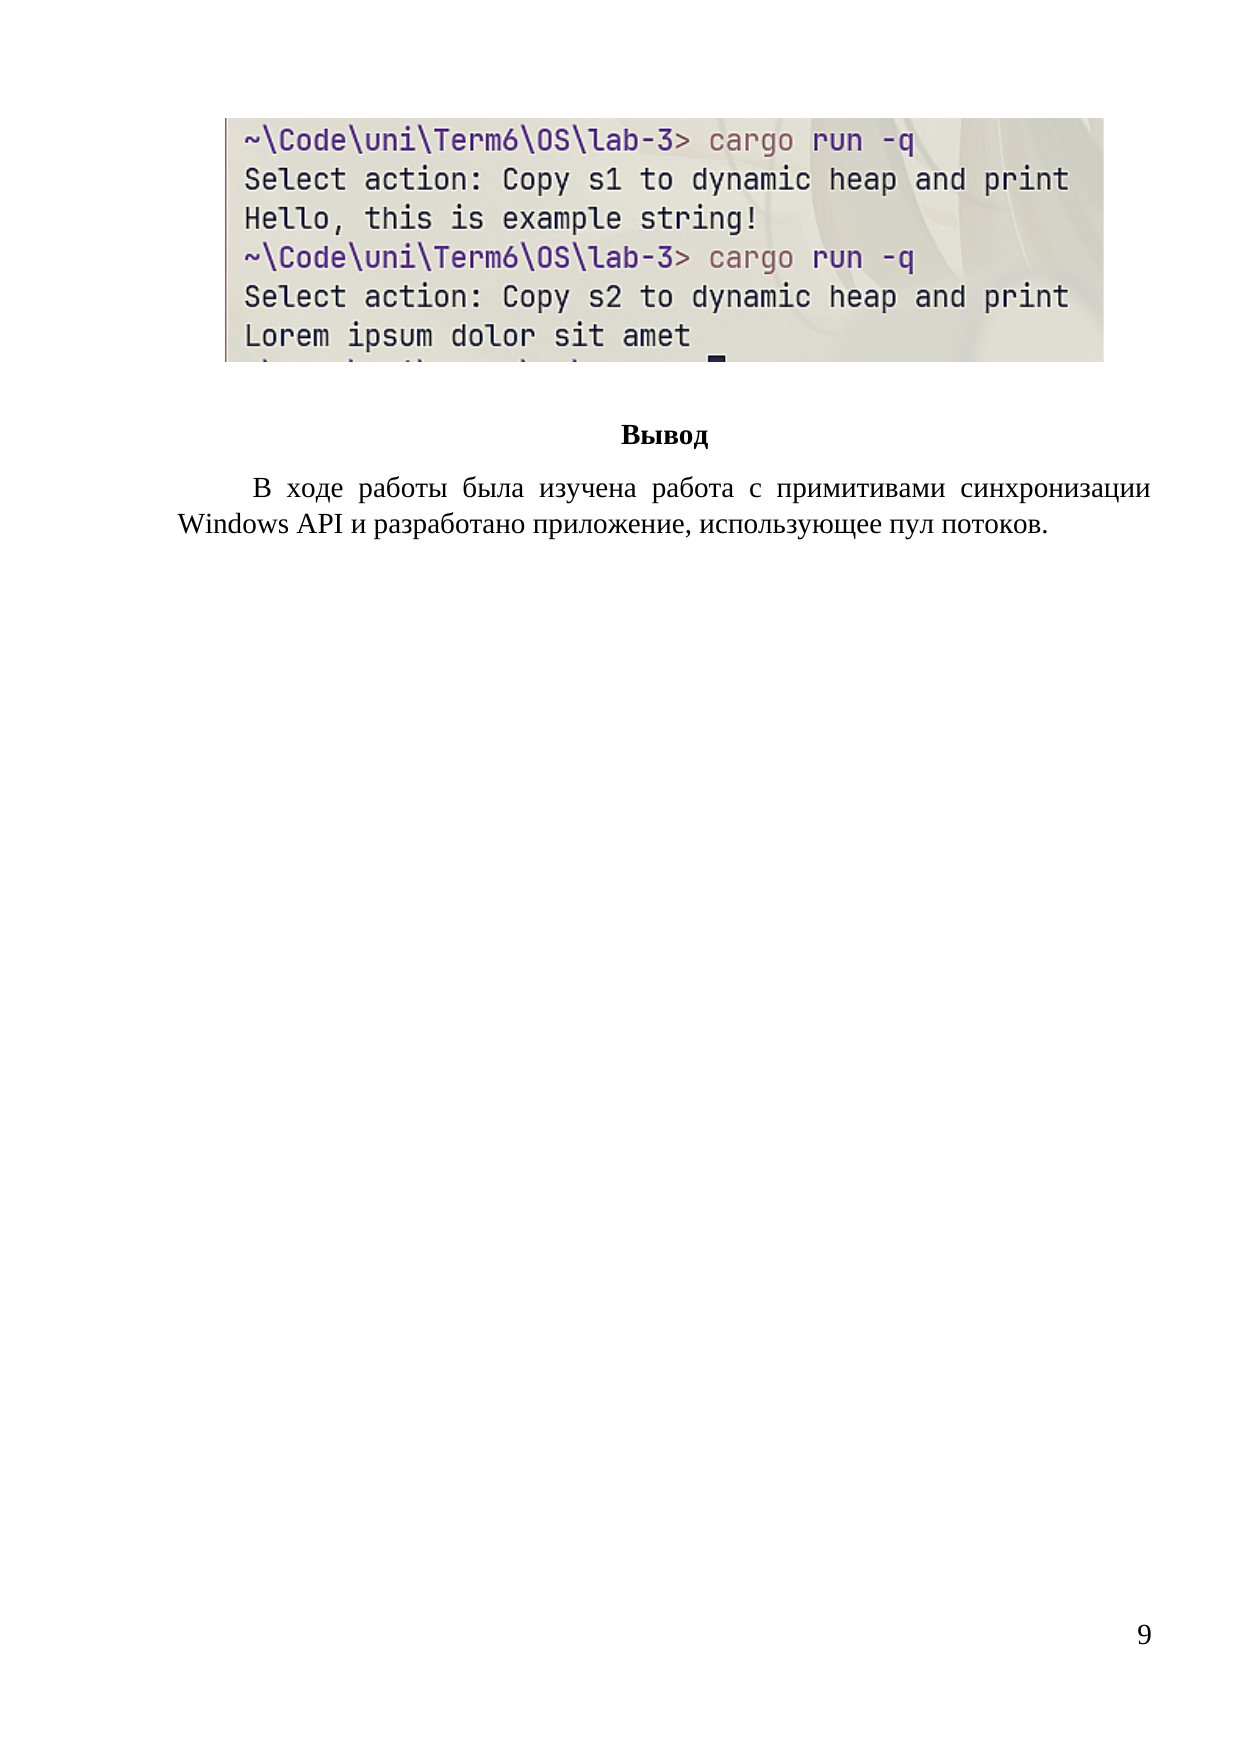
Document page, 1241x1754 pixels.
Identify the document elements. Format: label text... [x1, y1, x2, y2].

text Вывод [177, 417, 1152, 451]
text В ходе работы была изучена работа с примитивами синхронизации Windows API и разработано приложение, использующее пул потоков. [177, 470, 1152, 540]
picture [225, 118, 1104, 362]
